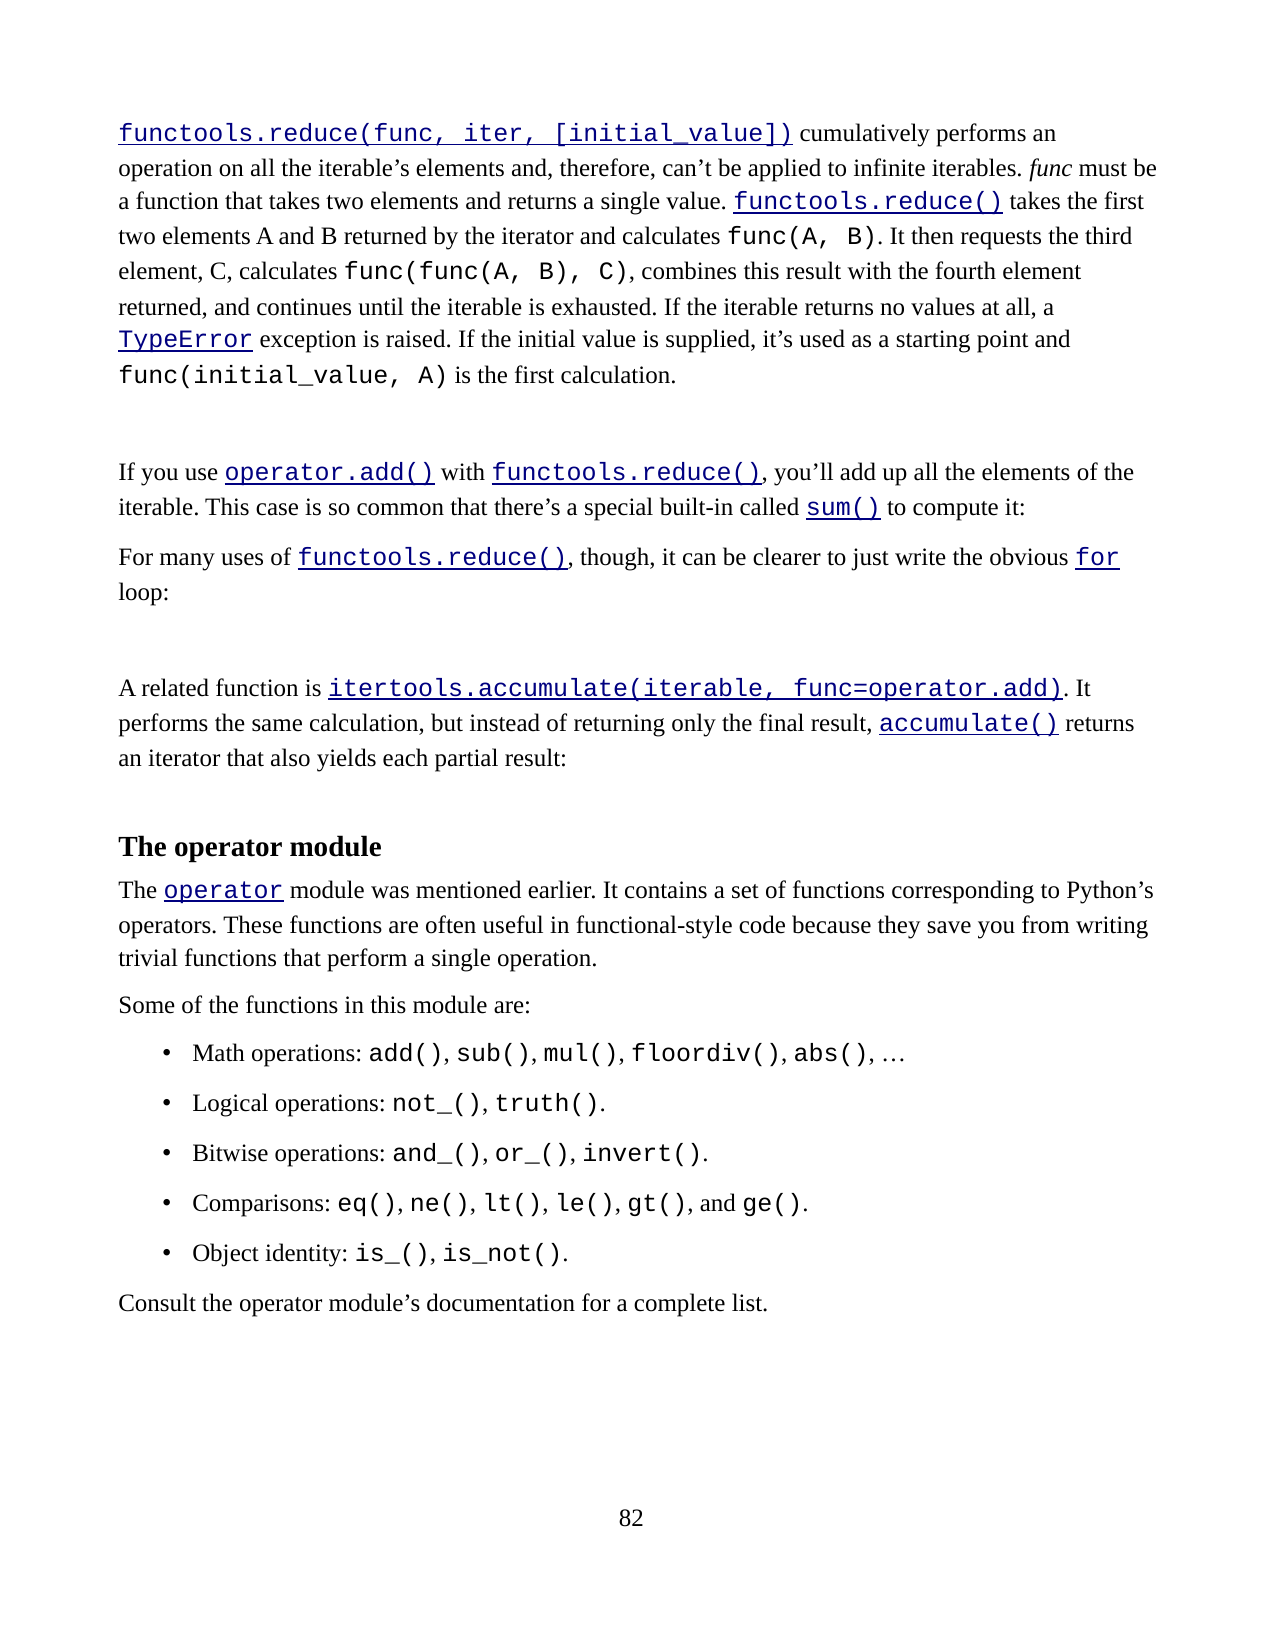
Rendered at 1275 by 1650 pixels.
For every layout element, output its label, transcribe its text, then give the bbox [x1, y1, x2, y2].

text For many uses of functools.reduce(), though, it can be clearer to just write the obvious for loop: [118, 542, 1157, 606]
list Object identity: is_(), is_not(). [162, 1238, 1157, 1269]
list Logical operations: not_(), truth(). [162, 1088, 1157, 1119]
text A related function is itertools.accumulate(iterable, func=operator.add). It performs the same calculation, but instead of returning only the final result, accumulate() returns an iterator that also yields each partial result: [118, 673, 1157, 772]
subtitle The operator module [118, 829, 1157, 862]
list Bitwise operations: and_(), or_(), invert(). [162, 1138, 1157, 1169]
text The operator module was mentioned earlier. It contains a set of functions corresponding to Python’s operators. These functions are often useful in functional-style code because they save you from writing trivial functions that perform a single operation. [118, 875, 1157, 972]
list Math operations: add(), sub(), mul(), floordiv(), abs(), … [162, 1038, 1157, 1069]
list Comparisons: eq(), ne(), lt(), le(), gt(), and ge(). [162, 1188, 1157, 1219]
text Some of the functions in this module are: [118, 991, 1157, 1019]
text functools.reduce(func, iter, [initial_value]) cumulatively performs an operation on all the iterable’s elements and, therefore, can’t be applied to infinite iterables. func must be a function that takes two elements and returns a single value. functools.reduce() takes the first two elements A and B returned by the iterator and calculates func(A, B). It then requests the third element, C, calculates func(func(A, B), C), combines this result with the fourth element returned, and continues until the iterable is exhausted. If the iterable returns no values at all, a TypeError exception is raised. If the initial value is supplied, it’s used as a starting point and func(initial_value, A) is the first calculation. [118, 118, 1157, 391]
text Consult the operator module’s documentation for a complete list. [118, 1288, 1157, 1317]
text If you use operator.add() with functools.reduce(), you’ll add up all the elements of the iterable. This case is so common that there’s a special built-in called sum() to compute it: [118, 457, 1157, 523]
